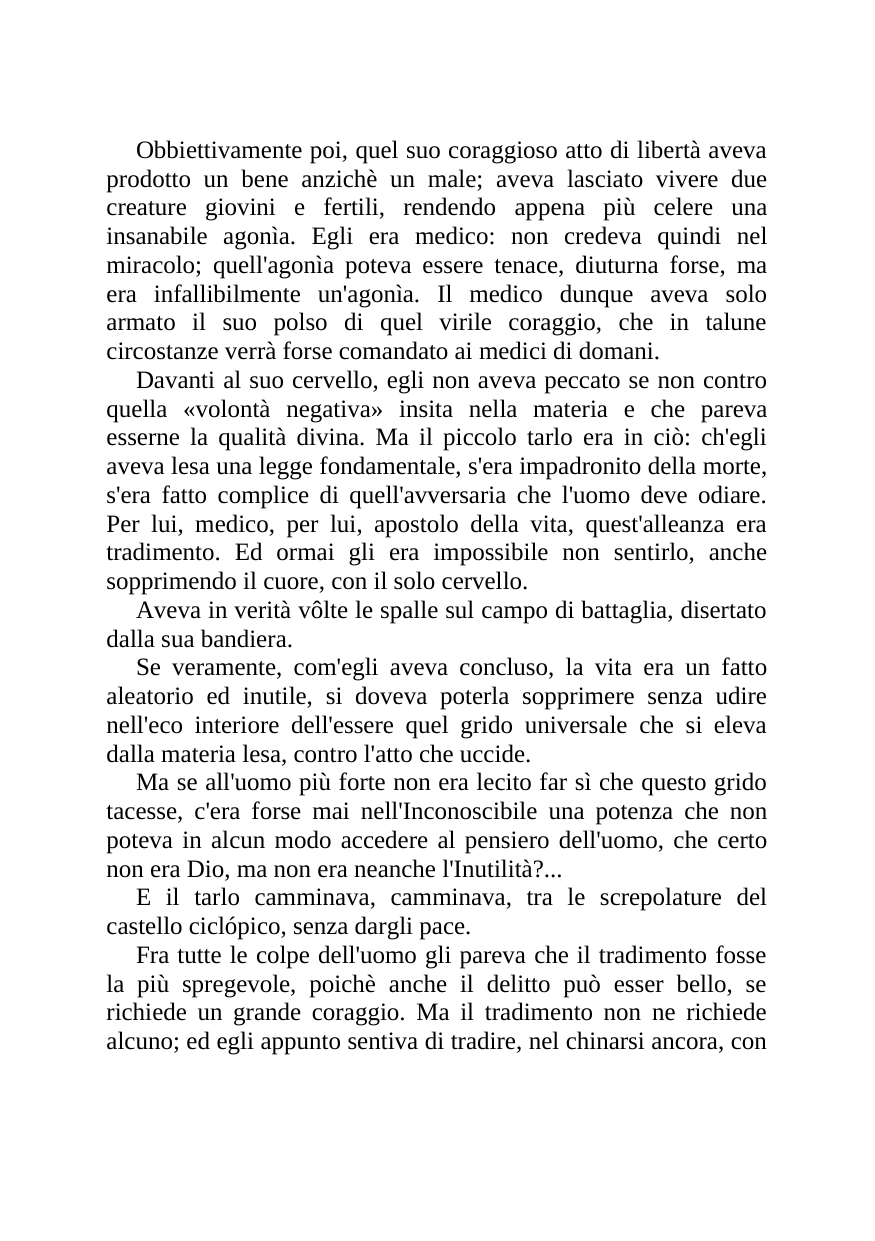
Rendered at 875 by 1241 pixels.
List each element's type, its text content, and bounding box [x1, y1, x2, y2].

text Obbiettivamente poi, quel suo coraggioso atto di libertà aveva prodotto un bene anzichè un male; aveva lasciato vivere due creature giovini e fertili, rendendo appena più celere una insanabile agonìa. Egli era medico: non credeva quindi nel miracolo; quell'agonìa poteva essere tenace, diuturna forse, ma era infallibilmente un'agonìa. Il medico dunque aveva solo armato il suo polso di quel virile coraggio, che in talune circostanze verrà forse comandato ai medici di domani. [106, 135, 768, 365]
text Aveva in verità vôlte le spalle sul campo di battaglia, disertato dalla sua bandiera. [106, 595, 768, 652]
text Ma se all'uomo più forte non era lecito far sì che questo grido tacesse, c'era forse mai nell'Inconoscibile una potenza che non poteva in alcun modo accedere al pensiero dell'uomo, che certo non era Dio, ma non era neanche l'Inutilità?... [106, 767, 768, 882]
text Fra tutte le colpe dell'uomo gli pareva che il tradimento fosse la più spregevole, poichè anche il delitto può esser bello, se richiede un grande coraggio. Ma il tradimento non ne richiede alcuno; ed egli appunto sentiva di tradire, nel chinarsi ancora, con [106, 940, 768, 1055]
text Se veramente, com'egli aveva concluso, la vita era un fatto aleatorio ed inutile, si doveva poterla sopprimere senza udire nell'eco interiore dell'essere quel grido universale che si eleva dalla materia lesa, contro l'atto che uccide. [106, 652, 768, 767]
text Davanti al suo cervello, egli non aveva peccato se non contro quella «volontà negativa» insita nella materia e che pareva esserne la qualità divina. Ma il piccolo tarlo era in ciò: ch'egli aveva lesa una legge fondamentale, s'era impadronito della morte, s'era fatto complice di quell'avversaria che l'uomo deve odiare. Per lui, medico, per lui, apostolo della vita, quest'alleanza era tradimento. Ed ormai gli era impossibile non sentirlo, anche sopprimendo il cuore, con il solo cervello. [106, 365, 768, 595]
text E il tarlo camminava, camminava, tra le screpolature del castello ciclópico, senza dargli pace. [106, 882, 768, 940]
